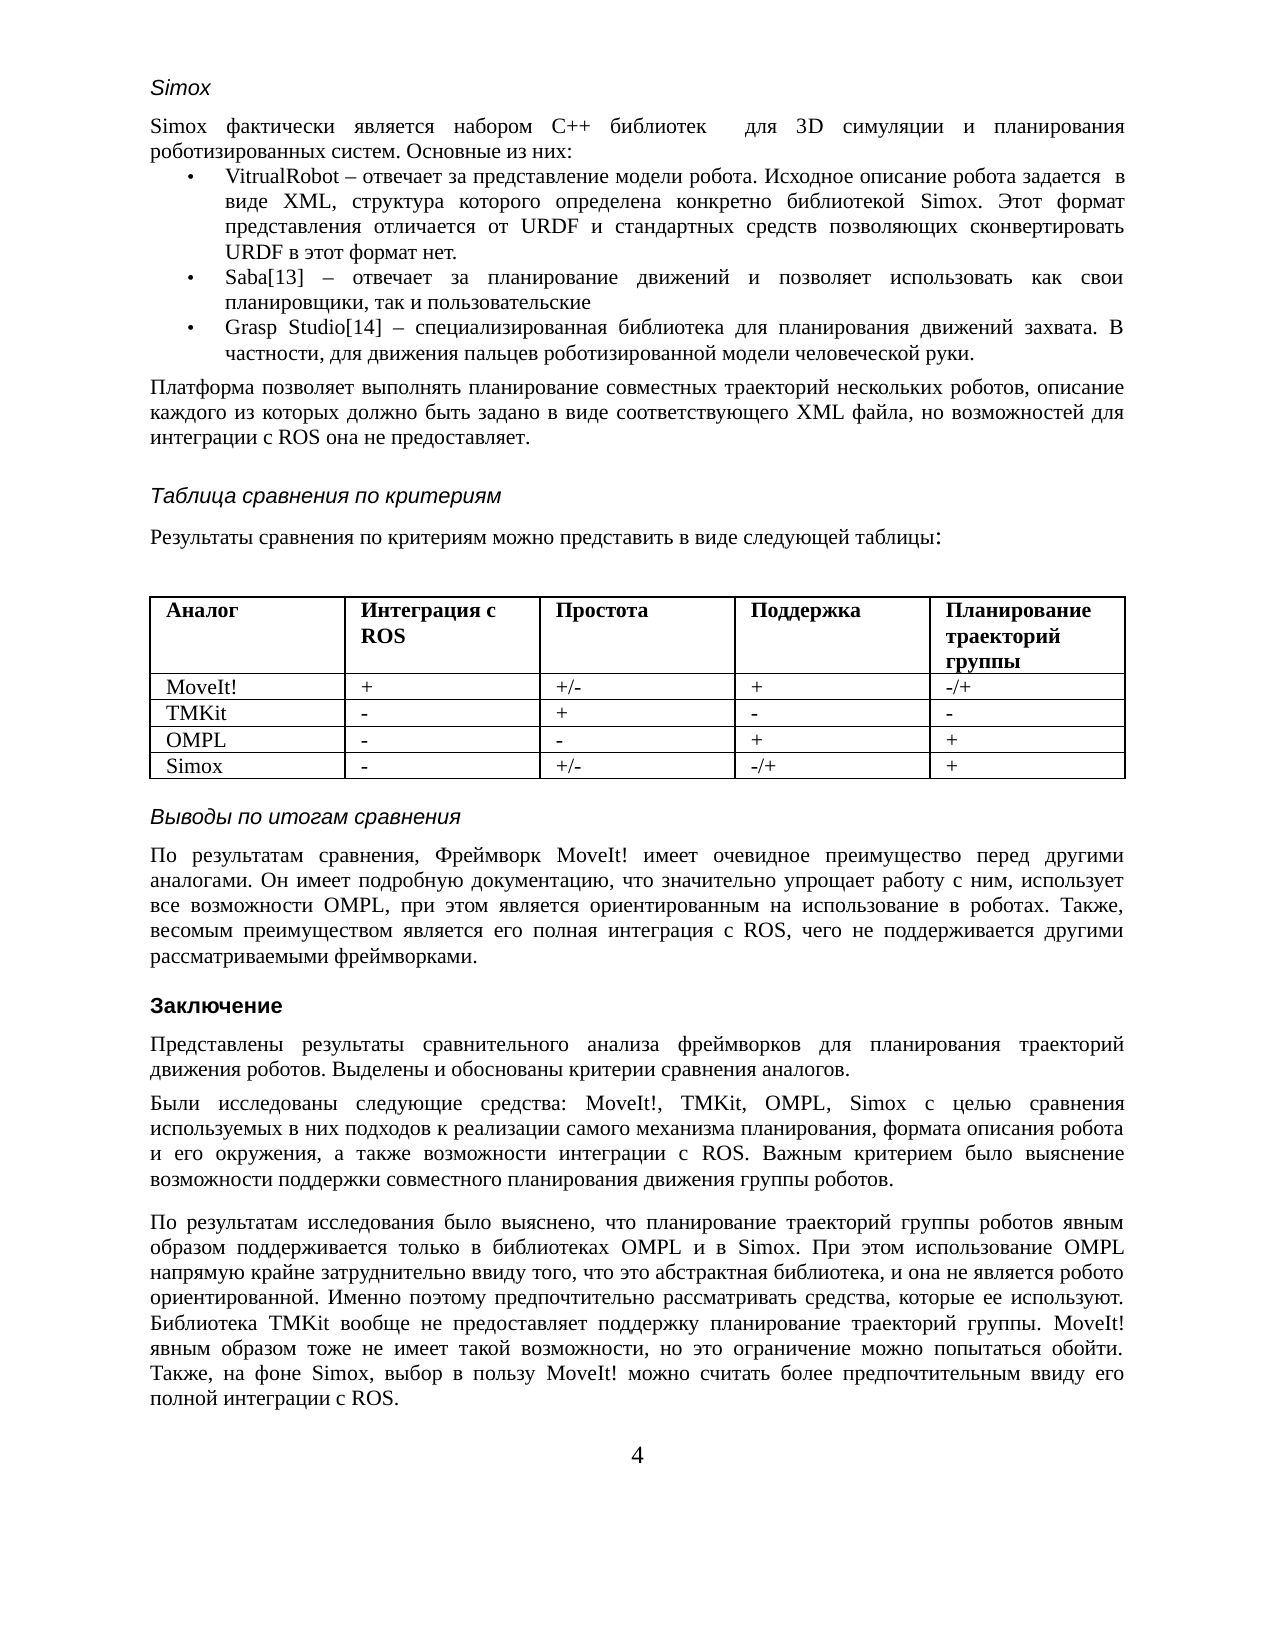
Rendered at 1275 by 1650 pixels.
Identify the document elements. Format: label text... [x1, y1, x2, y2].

table_cell -/+ [736, 753, 929, 778]
text Представлены результаты сравнительного анализа фреймворков для планирования траекторий движения роботов. Выделены и обоснованы критерии сравнения аналогов. [150, 1031, 1125, 1081]
table_header Интеграция с ROS [346, 598, 539, 673]
table_cell Simox [151, 753, 344, 778]
table_cell +/- [541, 674, 734, 699]
table_header Поддержка [736, 598, 929, 673]
list Grasp Studio[14] – специализированная библиотека для планирования движений захвата. В частности, для движения пальцев роботизированной модели человеческой руки. [187, 314, 1125, 365]
table_cell MoveIt! [151, 674, 344, 699]
subtitle Выводы по итогам сравнения [150, 804, 1125, 829]
text По результатам исследования было выяснено, что планирование траекторий группы роботов явным образом поддерживается только в библиотеках OMPL и в Simox. При этом использование OMPL напрямую крайне затруднительно ввиду того, что это абстрактная библиотека, и она не является робото ориентированной. Именно поэтому предпочтительно рассматривать средства, которые ее используют. Библиотека TMKit вообще не предоставляет поддержку планирование траекторий группы. MoveIt! явным образом тоже не имеет такой возможности, но это ограничение можно попытаться обойти. Также, на фоне Simox, выбор в пользу MoveIt! можно считать более предпочтительным ввиду его полной интеграции с ROS. [150, 1209, 1125, 1410]
table_cell + [346, 674, 539, 699]
list Saba[13] – отвечает за планирование движений и позволяет использовать как свои планировщики, так и пользовательские [187, 264, 1125, 314]
table_cell OMPL [151, 727, 344, 752]
text Были исследованы следующие средства: MoveIt!, TMKit, OMPL, Simox с целью сравнения используемых в них подходов к реализации самого механизма планирования, формата описания робота и его окружения, а также возможности интеграции с ROS. Важным критерием было выяснение возможности поддержки совместного планирования движения группы роботов. [150, 1090, 1125, 1191]
table_cell +/- [541, 753, 734, 778]
table_header Планирование траекторий группы [931, 598, 1124, 673]
table_cell - [346, 700, 539, 726]
table_cell - [346, 753, 539, 778]
table_cell TMKit [151, 700, 344, 726]
text Результаты сравнения по критериям можно представить в виде следующей таблицы: [150, 521, 1125, 550]
table_cell - [541, 727, 734, 752]
table_cell + [736, 727, 929, 752]
subtitle Заключение [150, 993, 1125, 1018]
table_cell - [931, 700, 1124, 726]
table_cell - [346, 727, 539, 752]
text Платформа позволяет выполнять планирование совместных траекторий нескольких роботов, описание каждого из которых должно быть задано в виде соответствующего XML файла, но возможностей для интеграции с ROS она не предоставляет. [150, 374, 1125, 449]
subtitle Simox [150, 75, 1125, 100]
subtitle Таблица сравнения по критериям [150, 483, 1125, 508]
table_cell + [736, 674, 929, 699]
table_cell + [541, 700, 734, 726]
list VitrualRobot – отвечает за представление модели робота. Исходное описание робота задается в виде XML, структура которого определена конкретно библиотекой Simox. Этот формат представления отличается от URDF и стандартных средств позволяющих сконвертировать URDF в этот формат нет. [187, 163, 1125, 264]
text Simox фактически является набором C++ библиотек для 3D симуляции и планирования роботизированных систем. Основные из них: [150, 113, 1125, 163]
text По результатам сравнения, Фреймворк MoveIt! имеет очевидное преимущество перед другими аналогами. Он имеет подробную документацию, что значительно упрощает работу с ним, использует все возможности OMPL, при этом является ориентированным на использование в роботах. Также, весомым преимуществом является его полная интеграция с ROS, чего не поддерживается другими рассматриваемыми фреймворками. [150, 842, 1125, 968]
table_header Аналог [151, 598, 344, 673]
table_cell - [736, 700, 929, 726]
table_header Простота [541, 598, 734, 673]
table_cell + [931, 753, 1124, 778]
table_cell -/+ [931, 674, 1124, 699]
table_cell + [931, 727, 1124, 752]
